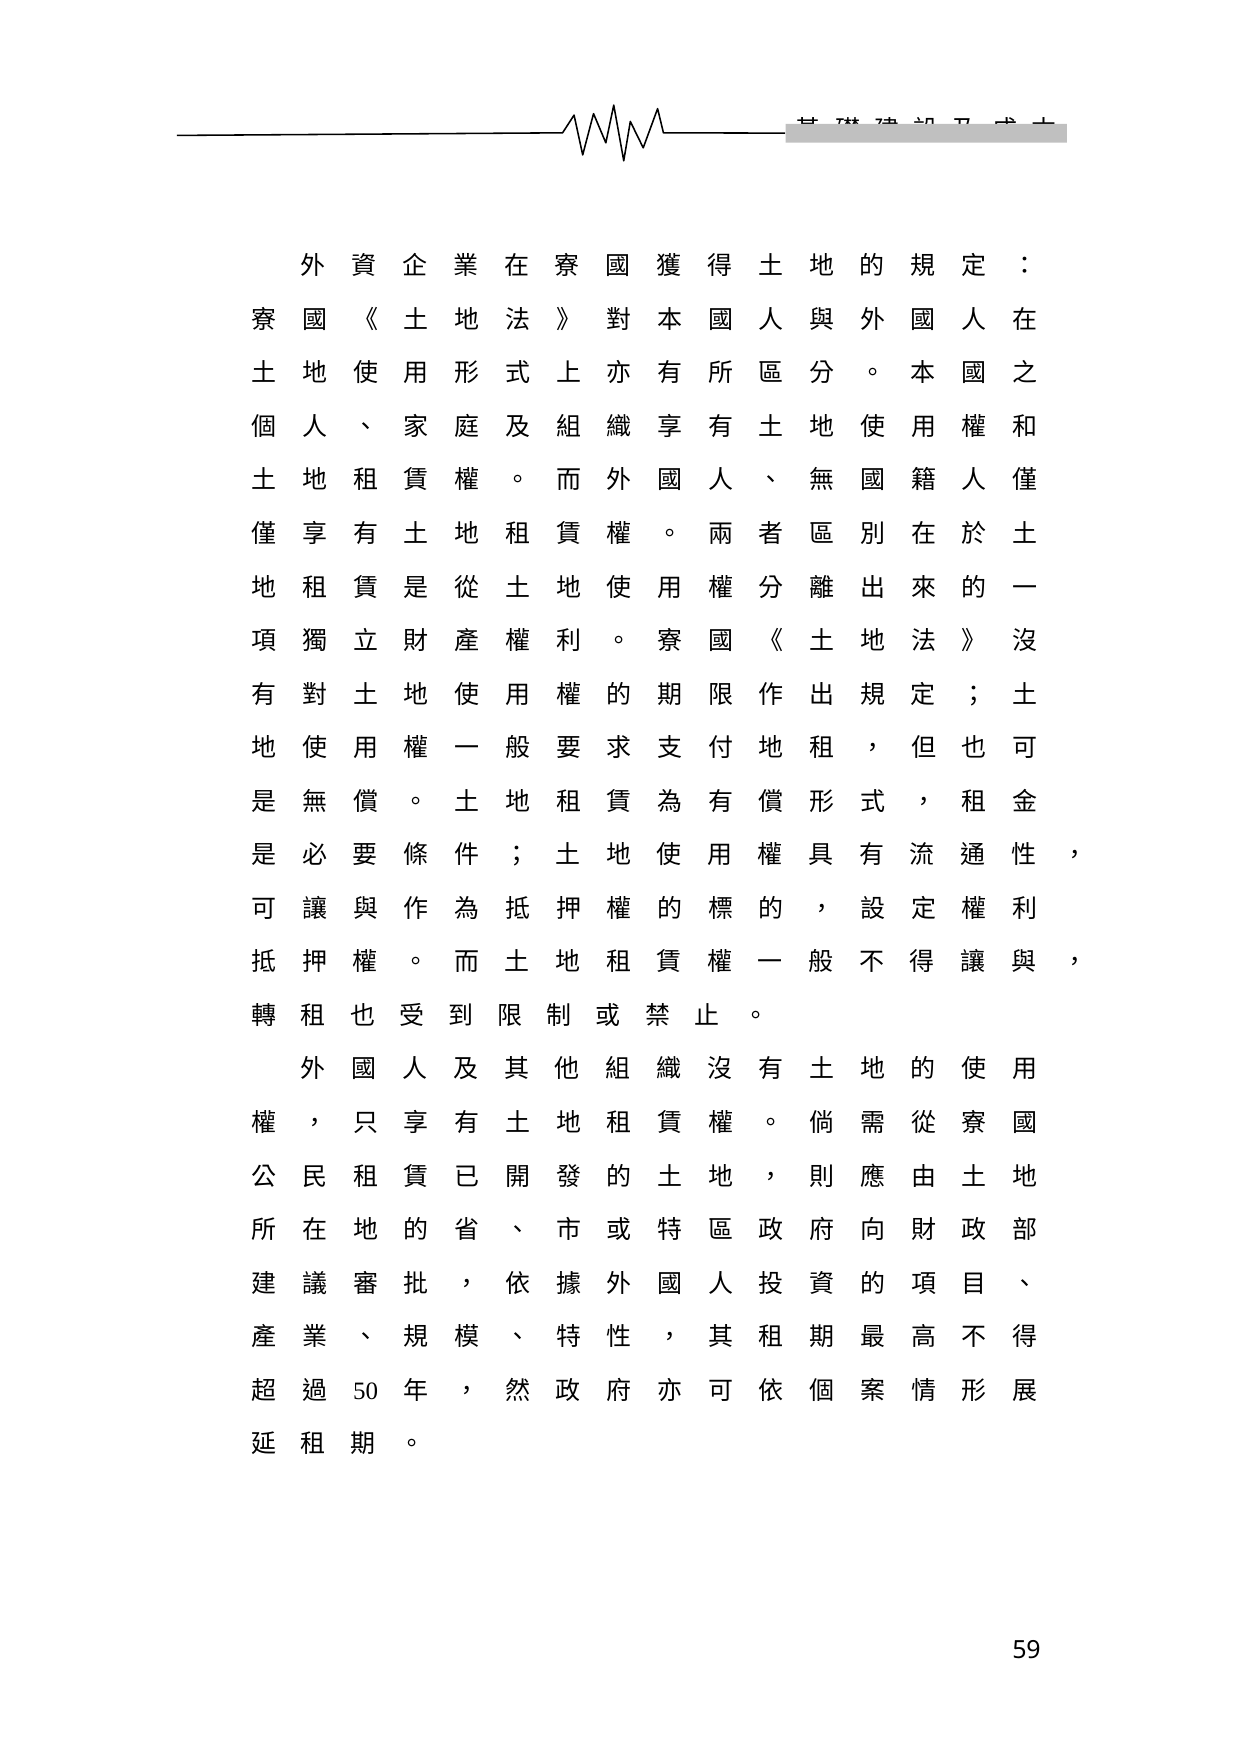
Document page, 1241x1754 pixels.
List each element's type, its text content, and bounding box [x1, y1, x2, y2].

text 外資企業在寮國獲得土地的規定：寮國《土地法》對本國人與外國人在土地使用形式上亦有所區分。本國之個人、家庭及組織享有土地使用權和土地租賃權。而外國人、無國籍人僅僅享有土地租賃權。兩者區別在於土地租賃是從土地使用權分離出來的一項獨立財產權利。寮國《土地法》沒有對土地使用權的期限作出規定；土地使用權一般要求支付地租，但也可是無償。土地租賃為有償形式，租金是必要條件；土地使用權具有流通性，可讓與作為抵押權的標的，設定權利抵押權。而土地租賃權一般不得讓與，轉租也受到限制或禁止。 [243, 237, 1063, 1040]
text 外國人及其他組織沒有土地的使用權，只享有土地租賃權。倘需從寮國公民租賃已開發的土地，則應由土地所在地的省、市或特區政府向財政部建議審批，依據外國人投資的項目、產業、規模、特性，其租期最高不得超過50年，然政府亦可依個案情形展延租期。 [243, 1040, 1063, 1469]
